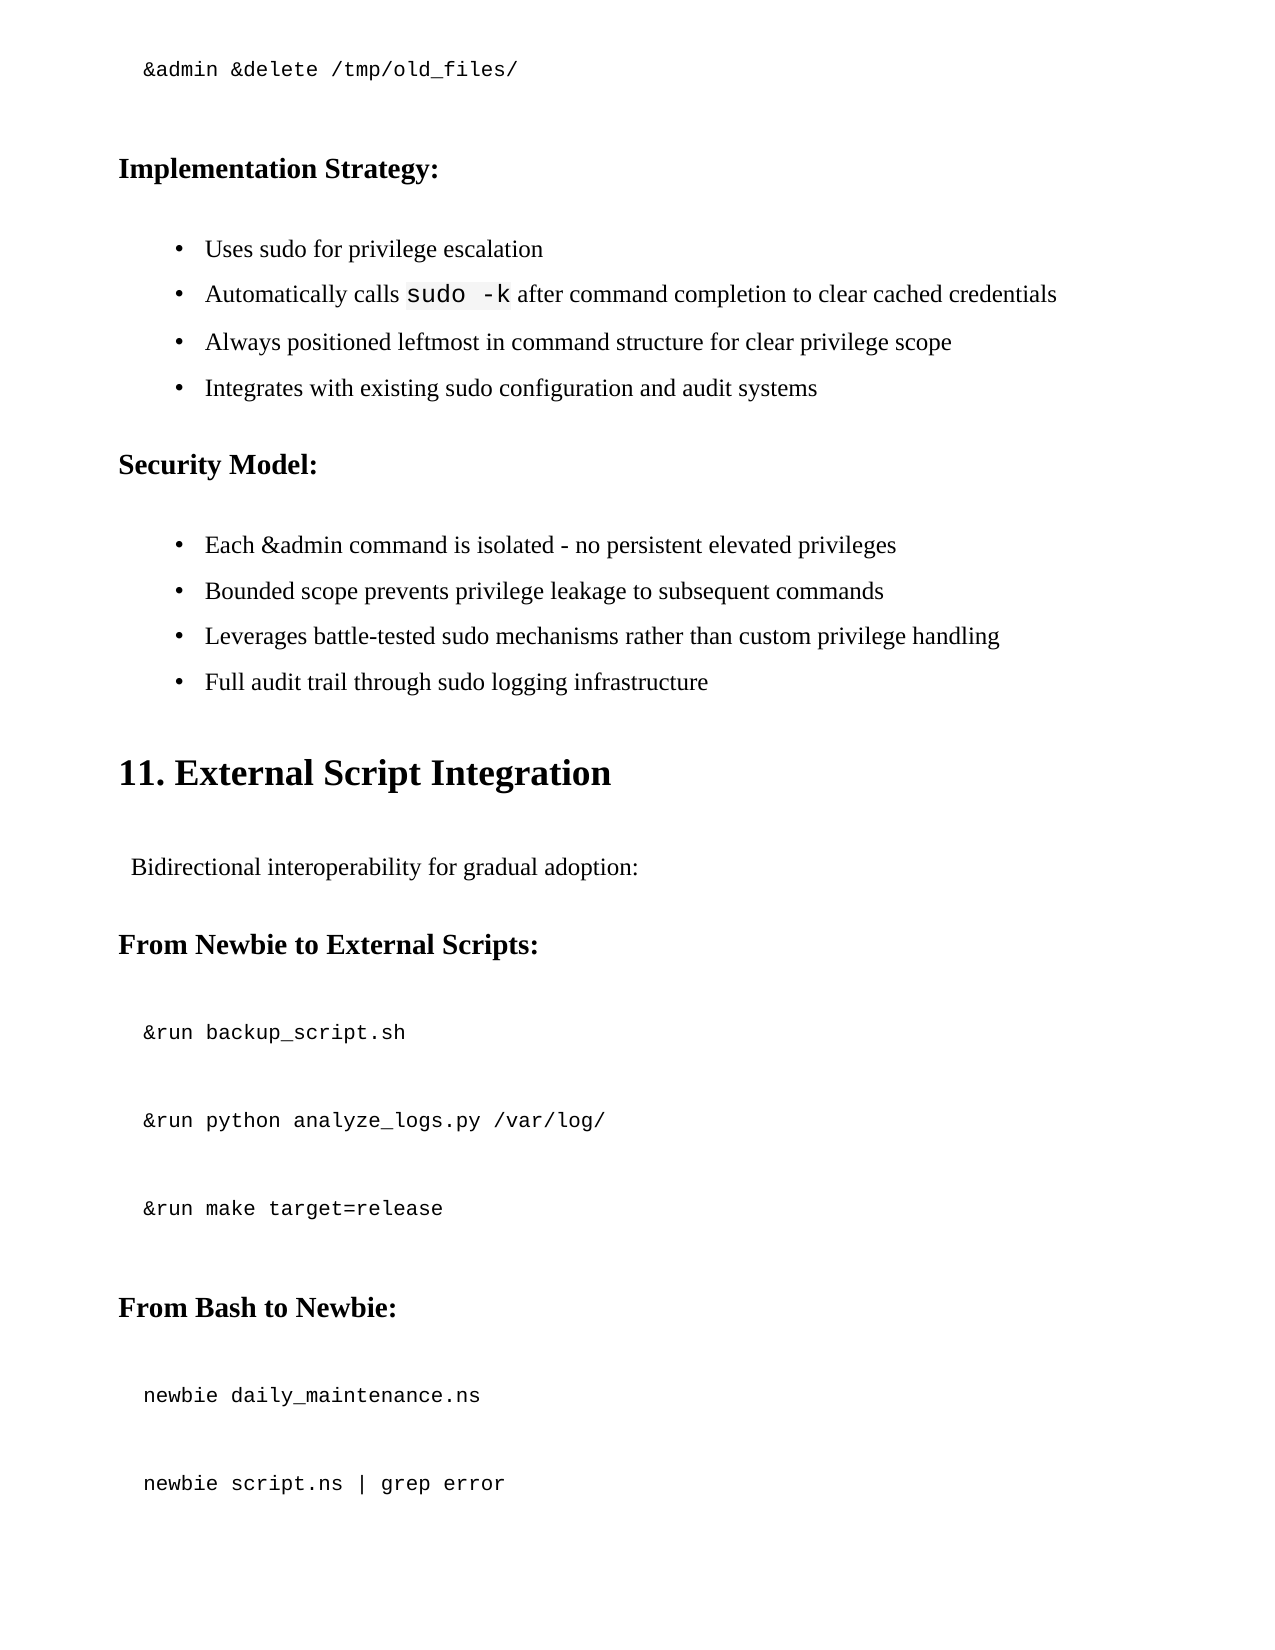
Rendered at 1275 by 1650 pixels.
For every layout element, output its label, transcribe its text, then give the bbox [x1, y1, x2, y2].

list Leverages battle-tested sudo mechanisms rather than custom privilege handling [175, 621, 1203, 650]
list Uses sudo for privilege escalation [175, 234, 1203, 263]
text &admin &delete /tmp/old_files/ [143, 59, 1191, 83]
text Bidirectional interoperability for gradual adoption: [131, 852, 1203, 881]
subtitle From Newbie to External Scripts: [118, 927, 1216, 960]
text &run backup_script.sh [143, 1022, 1191, 1046]
text newbie script.ns | grep error [143, 1473, 1191, 1497]
subtitle 11. External Script Integration [118, 750, 1216, 793]
list Each &admin command is isolated - no persistent elevated privileges [175, 530, 1203, 559]
list Automatically calls sudo -k after command completion to clear cached credentials [175, 279, 1203, 310]
subtitle From Bash to Newbie: [118, 1290, 1216, 1323]
list Always positioned leftmost in command structure for clear privilege scope [175, 327, 1203, 356]
list Full audit trail through sudo logging infrastructure [175, 667, 1203, 696]
text newbie daily_maintenance.ns [143, 1385, 1191, 1409]
text &run python analyze_logs.py /var/log/ [143, 1110, 1191, 1134]
text &run make target=release [143, 1198, 1191, 1221]
subtitle Implementation Strategy: [118, 151, 1216, 184]
list Bounded scope prevents privilege leakage to subsequent commands [175, 576, 1203, 604]
list Integrates with existing sudo configuration and audit systems [175, 373, 1203, 402]
subtitle Security Model: [118, 447, 1216, 481]
